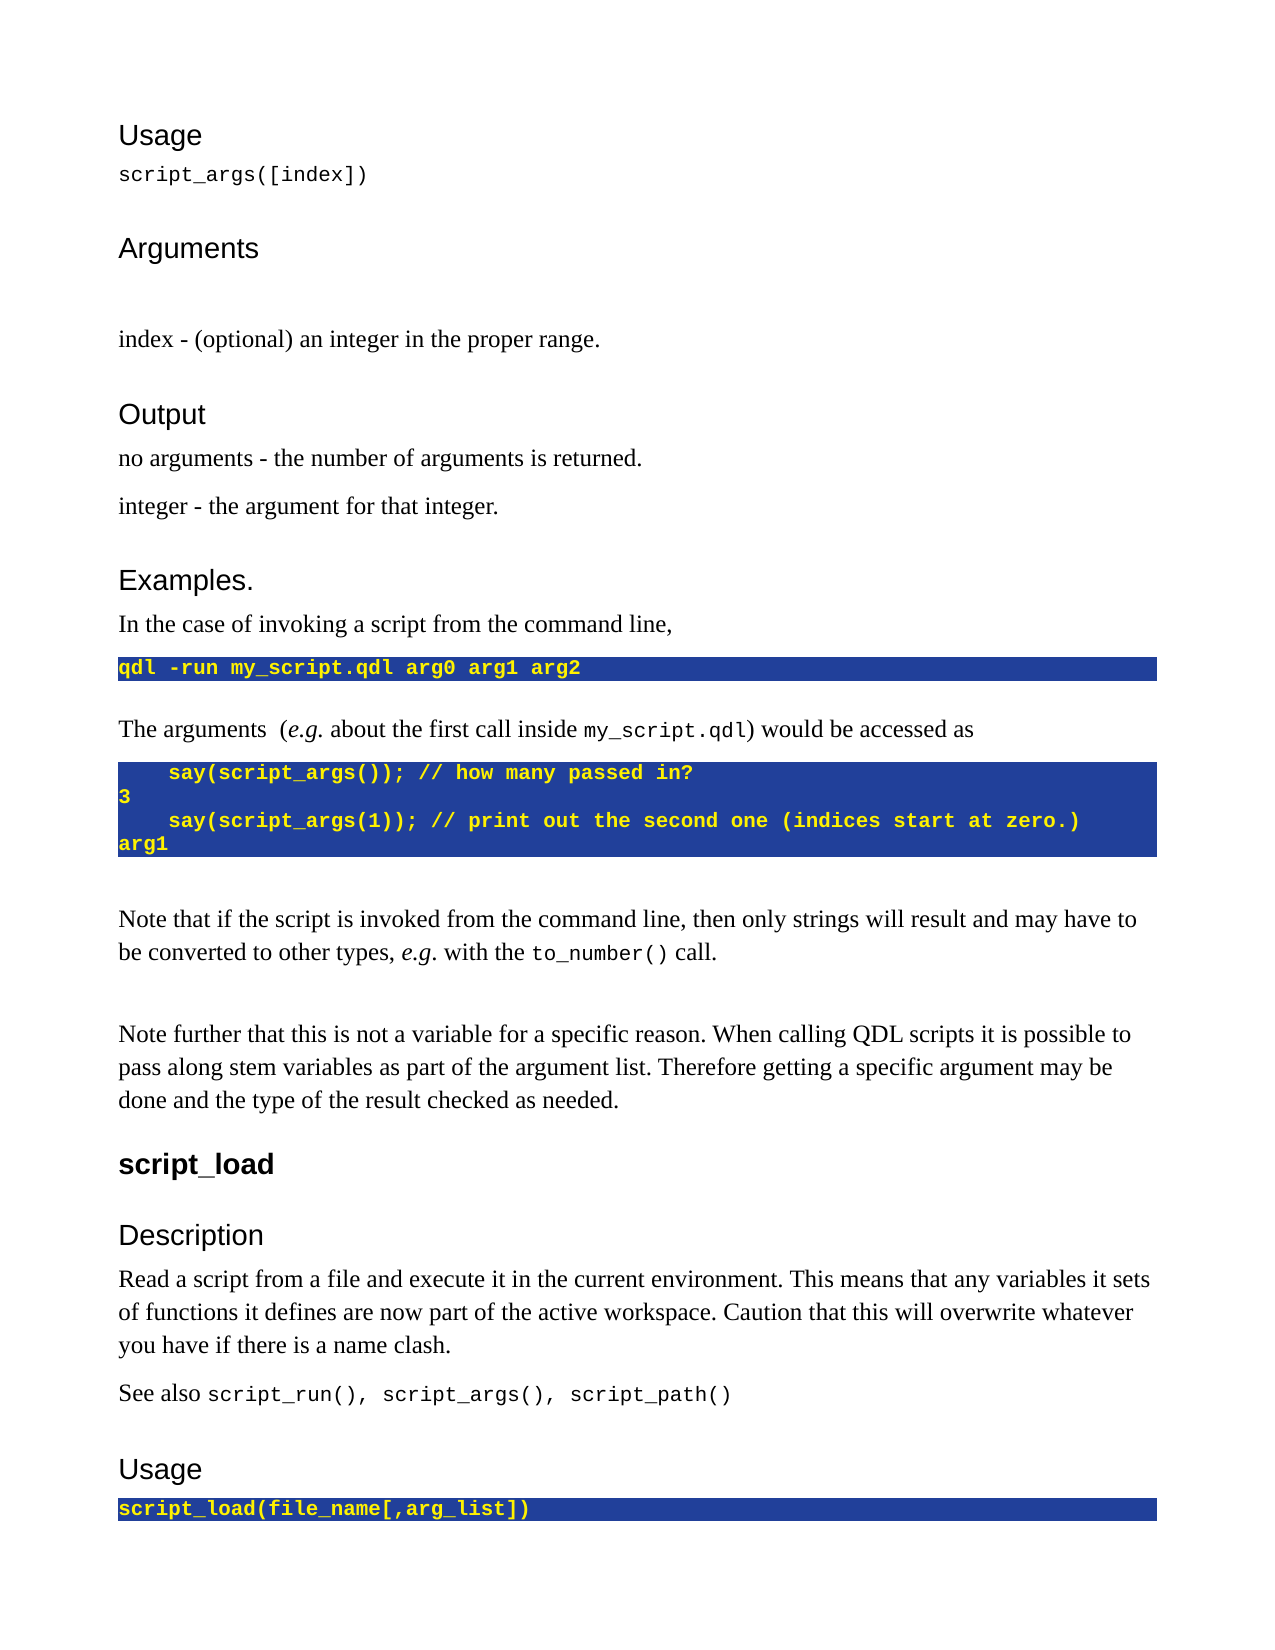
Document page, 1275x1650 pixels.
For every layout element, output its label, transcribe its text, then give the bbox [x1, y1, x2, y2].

text qdl -run my_script.qdl arg0 arg1 arg2 [118, 657, 1157, 681]
text index - (optional) an integer in the proper range. [118, 324, 1157, 353]
text Read a script from a file and execute it in the current environment. This means that any variables it sets of functions it defines are now part of the active workspace. Caution that this will overwrite whatever you have if there is a name clash. [118, 1264, 1157, 1359]
text 3 [118, 786, 1157, 809]
subtitle Usage [118, 1452, 1157, 1485]
subtitle Description [118, 1218, 1157, 1252]
text script_load(file_name[,arg_list]) [118, 1498, 1157, 1521]
text In the case of invoking a script from the command line, [118, 609, 1157, 638]
subtitle script_load [118, 1147, 1157, 1181]
text See also script_run(), script_args(), script_path() [118, 1378, 1157, 1408]
text integer - the argument for that integer. [118, 491, 1157, 519]
subtitle Output [118, 397, 1157, 431]
subtitle Examples. [118, 563, 1157, 597]
text say(script_args(1)); // print out the second one (indices start at zero.) [118, 809, 1157, 833]
text script_args([index]) [118, 164, 1157, 188]
text no arguments - the number of arguments is returned. [118, 443, 1157, 472]
text Note further that this is not a variable for a specific reason. When calling QDL scripts it is possible to pass along stem variables as part of the argument list. Therefore getting a specific argument may be done and the type of the result checked as needed. [118, 1019, 1157, 1114]
text say(script_args()); // how many passed in? [118, 762, 1157, 786]
text arg1 [118, 833, 1157, 857]
text The arguments (e.g. about the first call inside my_script.qdl) would be accessed as [118, 681, 1157, 743]
text Note that if the script is invoked from the command line, then only strings will result and may have to be converted to other types, e.g. with the to_number() call. [118, 904, 1157, 1000]
subtitle Arguments [118, 231, 1157, 264]
subtitle Usage [118, 118, 1157, 152]
